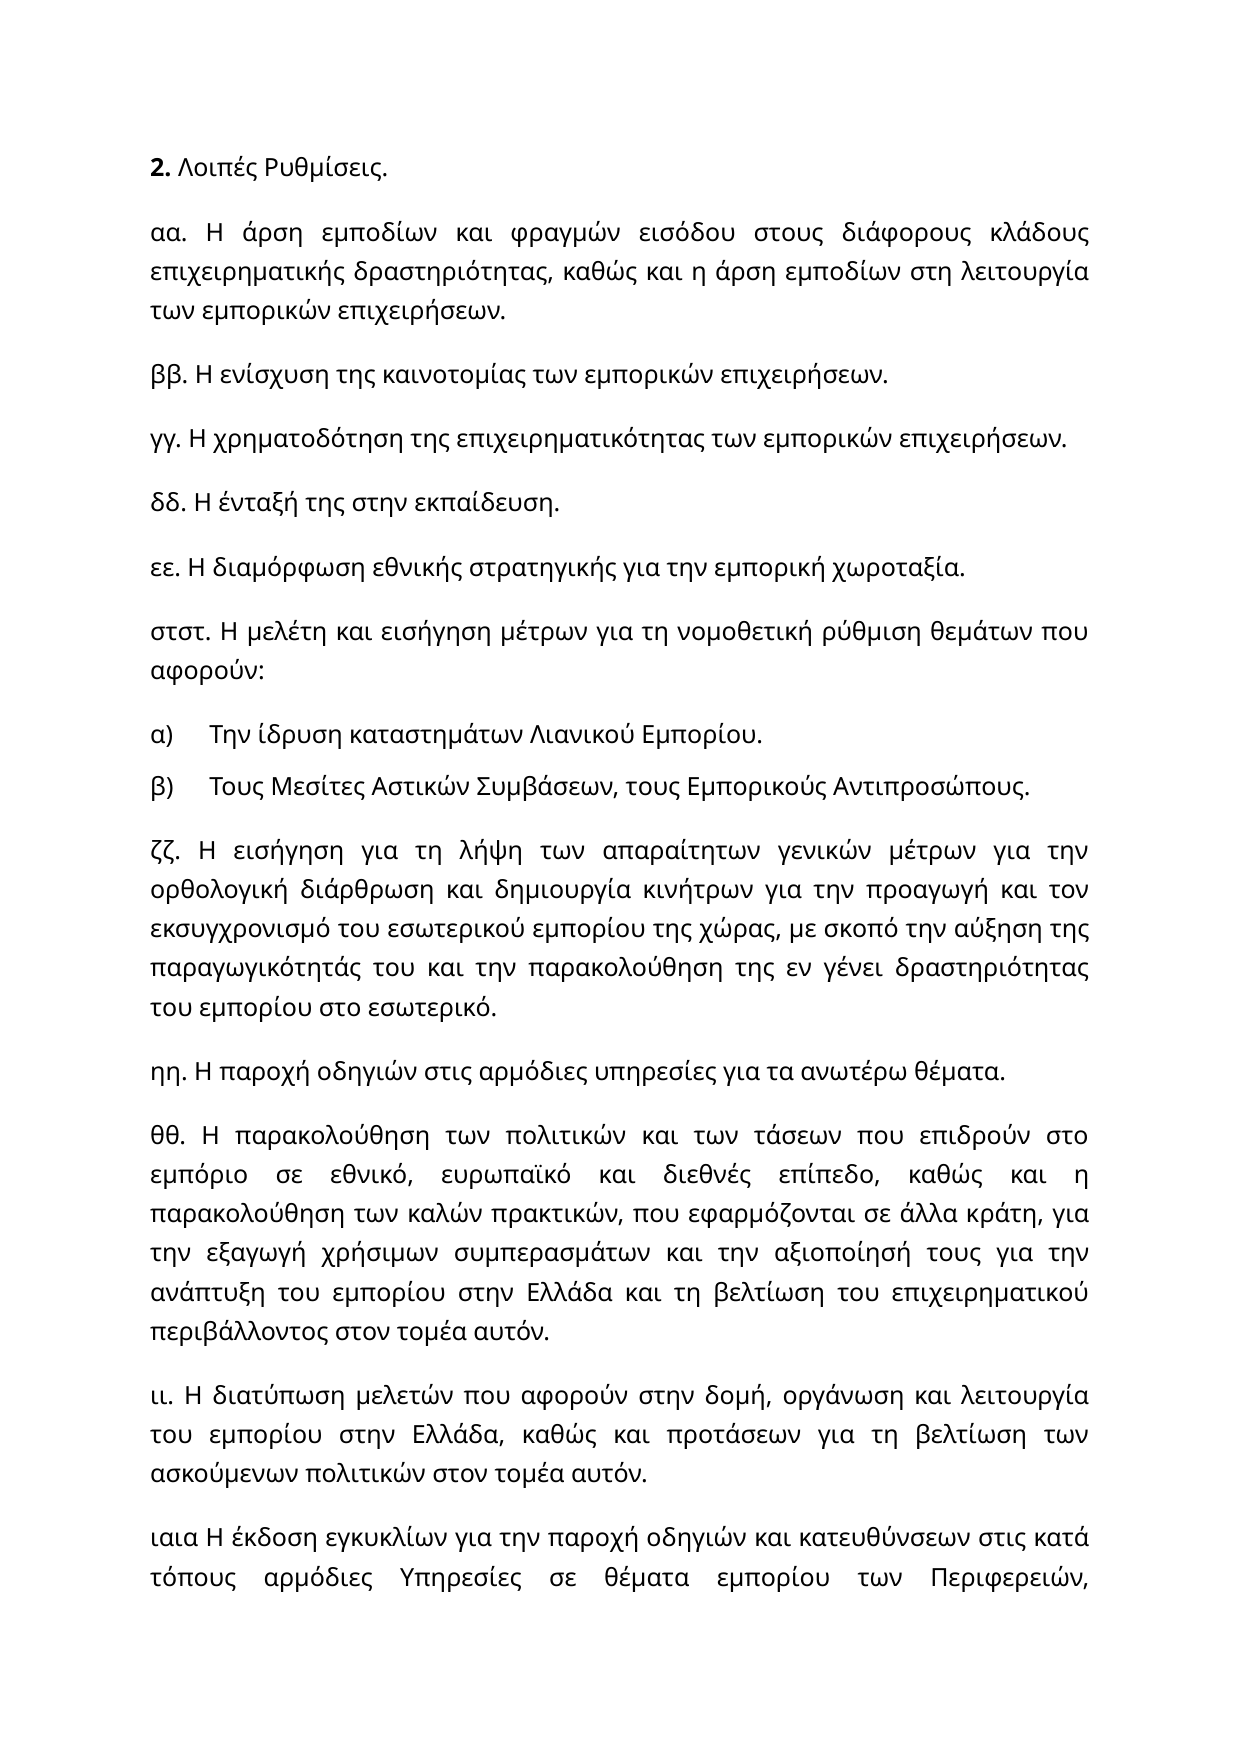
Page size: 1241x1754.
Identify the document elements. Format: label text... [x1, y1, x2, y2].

text στστ. Η μελέτη και εισήγηση μέτρων για τη νομοθετική ρύθμιση θεμάτων που αφορούν: [150, 613, 1090, 687]
text γγ. Η χρηματοδότηση της επιχειρηματικότητας των εμπορικών επιχειρήσεων. [150, 421, 1090, 455]
text δδ. Η ένταξή της στην εκπαίδευση. [150, 485, 1090, 519]
text ιαια Η έκδοση εγκυκλίων για την παροχή οδηγιών και κατευθύνσεων στις κατά τόπους αρμόδιες Υπηρεσίες σε θέματα εμπορίου των Περιφερειών, [150, 1520, 1090, 1593]
text εε. Η διαμόρφωση εθνικής στρατηγικής για την εμπορική χωροταξία. [150, 549, 1090, 583]
text αα. Η άρση εμποδίων και φραγμών εισόδου στους διάφορους κλάδους επιχειρηματικής δραστηριότητας, καθώς και η άρση εμποδίων στη λειτουργία των εμπορικών επιχειρήσεων. [150, 214, 1090, 327]
text ζζ. Η εισήγηση για τη λήψη των απαραίτητων γενικών μέτρων για την ορθολογική διάρθρωση και δημιουργία κινήτρων για την προαγωγή και τον εκσυγχρονισμό του εσωτερικού εμπορίου της χώρας, με σκοπό την αύξηση της παραγωγικότητάς του και την παρακολούθηση της εν γένει δραστηριότητας του εμπορίου στο εσωτερικό. [150, 832, 1090, 1023]
text 2. Λοιπές Ρυθμίσεις. [150, 150, 1090, 184]
text θθ. Η παρακολούθηση των πολιτικών και των τάσεων που επιδρούν στο εμπόριο σε εθνικό, ευρωπαϊκό και διεθνές επίπεδο, καθώς και η παρακολούθηση των καλών πρακτικών, που εφαρμόζονται σε άλλα κράτη, για την εξαγωγή χρήσιμων συμπερασμάτων και την αξιοποίησή τους για την ανάπτυξη του εμπορίου στην Ελλάδα και τη βελτίωση του επιχειρηματικού περιβάλλοντος στον τομέα αυτόν. [150, 1117, 1090, 1347]
list α) Την ίδρυση καταστημάτων Λιανικού Εμπορίου. [150, 717, 1090, 751]
list β) Τους Μεσίτες Αστικών Συμβάσεων, τους Εμπορικούς Αντιπροσώπους. [150, 768, 1090, 802]
text ιι. Η διατύπωση μελετών που αφορούν στην δομή, οργάνωση και λειτουργία του εμπορίου στην Ελλάδα, καθώς και προτάσεων για τη βελτίωση των ασκούμενων πολιτικών στον τομέα αυτόν. [150, 1377, 1090, 1490]
text ββ. Η ενίσχυση της καινοτομίας των εμπορικών επιχειρήσεων. [150, 357, 1090, 391]
text ηη. Η παροχή οδηγιών στις αρμόδιες υπηρεσίες για τα ανωτέρω θέματα. [150, 1053, 1090, 1087]
